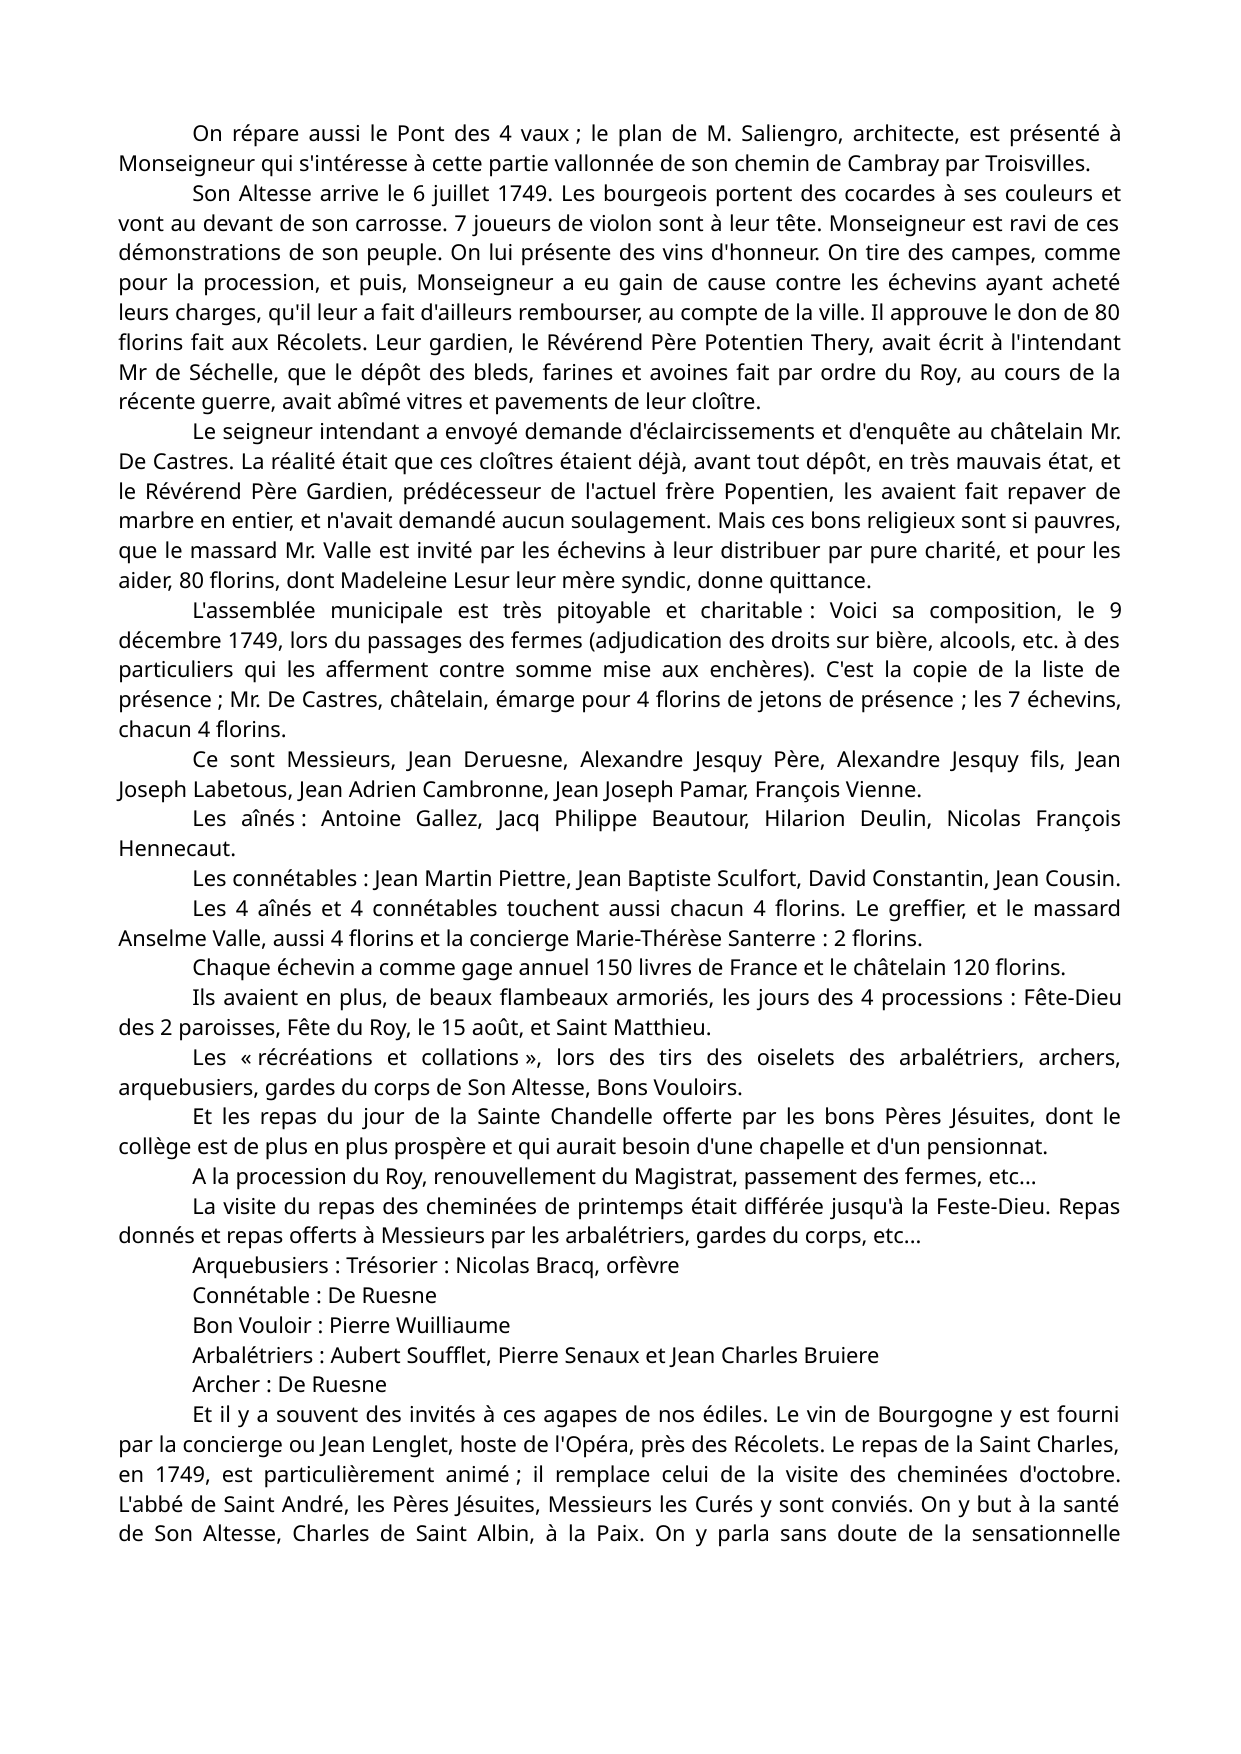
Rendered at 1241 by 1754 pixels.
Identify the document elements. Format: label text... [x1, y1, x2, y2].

text Les « récréations et collations », lors des tirs des oiselets des arbalétriers, archers, arquebusiers, gardes du corps de Son Altesse, Bons Vouloirs. [118, 1042, 1122, 1101]
text On répare aussi le Pont des 4 vaux ; le plan de M. Saliengro, architecte, est présenté à Monseigneur qui s'intéresse à cette partie vallonnée de son chemin de Cambray par Troisvilles. [118, 118, 1122, 178]
text Chaque échevin a comme gage annuel 150 livres de France et le châtelain 120 florins. [118, 952, 1122, 982]
text Bon Vouloir : Pierre Wuilliaume [118, 1310, 1122, 1339]
text Et il y a souvent des invités à ces agapes de nos édiles. Le vin de Bourgogne y est fourni par la concierge ou Jean Lenglet, hoste de l'Opéra, près des Récolets. Le repas de la Saint Charles, en 1749, est particulièrement animé ; il remplace celui de la visite des cheminées d'octobre. L'abbé de Saint André, les Pères Jésuites, Messieurs les Curés y sont conviés. On y but à la santé de Son Altesse, Charles de Saint Albin, à la Paix. On y parla sans doute de la sensationnelle [118, 1399, 1122, 1548]
text Le seigneur intendant a envoyé demande d'éclaircissements et d'enquête au châtelain Mr. De Castres. La réalité était que ces cloîtres étaient déjà, avant tout dépôt, en très mauvais état, et le Révérend Père Gardien, prédécesseur de l'actuel frère Popentien, les avaient fait repaver de marbre en entier, et n'avait demandé aucun soulagement. Mais ces bons religieux sont si pauvres, que le massard Mr. Valle est invité par les échevins à leur distribuer par pure charité, et pour les aider, 80 florins, dont Madeleine Lesur leur mère syndic, donne quittance. [118, 416, 1122, 595]
text Son Altesse arrive le 6 juillet 1749. Les bourgeois portent des cocardes à ses couleurs et vont au devant de son carrosse. 7 joueurs de violon sont à leur tête. Monseigneur est ravi de ces démonstrations de son peuple. On lui présente des vins d'honneur. On tire des campes, comme pour la procession, et puis, Monseigneur a eu gain de cause contre les échevins ayant acheté leurs charges, qu'il leur a fait d'ailleurs rembourser, au compte de la ville. Il approuve le don de 80 florins fait aux Récolets. Leur gardien, le Révérend Père Potentien Thery, avait écrit à l'intendant Mr de Séchelle, que le dépôt des bleds, farines et avoines fait par ordre du Roy, au cours de la récente guerre, avait abîmé vitres et pavements de leur cloître. [118, 178, 1122, 416]
text Archer : De Ruesne [118, 1369, 1122, 1399]
text Ce sont Messieurs, Jean Deruesne, Alexandre Jesquy Père, Alexandre Jesquy fils, Jean Joseph Labetous, Jean Adrien Cambronne, Jean Joseph Pamar, François Vienne. [118, 744, 1122, 803]
text Arbalétriers : Aubert Soufflet, Pierre Senaux et Jean Charles Bruiere [118, 1339, 1122, 1369]
text La visite du repas des cheminées de printemps était différée jusqu'à la Feste-Dieu. Repas donnés et repas offerts à Messieurs par les arbalétriers, gardes du corps, etc... [118, 1191, 1122, 1250]
text L'assemblée municipale est très pitoyable et charitable : Voici sa composition, le 9 décembre 1749, lors du passages des fermes (adjudication des droits sur bière, alcools, etc. à des particuliers qui les afferment contre somme mise aux enchères). C'est la copie de la liste de présence ; Mr. De Castres, châtelain, émarge pour 4 florins de jetons de présence ; les 7 échevins, chacun 4 florins. [118, 595, 1122, 744]
text Et les repas du jour de la Sainte Chandelle offerte par les bons Pères Jésuites, dont le collège est de plus en plus prospère et qui aurait besoin d'une chapelle et d'un pensionnat. [118, 1101, 1122, 1161]
text A la procession du Roy, renouvellement du Magistrat, passement des fermes, etc... [118, 1161, 1122, 1191]
text Les 4 aînés et 4 connétables touchent aussi chacun 4 florins. Le greffier, et le massard Anselme Valle, aussi 4 florins et la concierge Marie-Thérèse Santerre : 2 florins. [118, 893, 1122, 952]
text Les aînés : Antoine Gallez, Jacq Philippe Beautour, Hilarion Deulin, Nicolas François Hennecaut. [118, 803, 1122, 863]
text Ils avaient en plus, de beaux flambeaux armoriés, les jours des 4 processions : Fête-Dieu des 2 paroisses, Fête du Roy, le 15 août, et Saint Matthieu. [118, 982, 1122, 1042]
text Les connétables : Jean Martin Piettre, Jean Baptiste Sculfort, David Constantin, Jean Cousin. [118, 863, 1122, 893]
text Arquebusiers : Trésorier : Nicolas Bracq, orfèvre [118, 1250, 1122, 1280]
text Connétable : De Ruesne [118, 1280, 1122, 1310]
